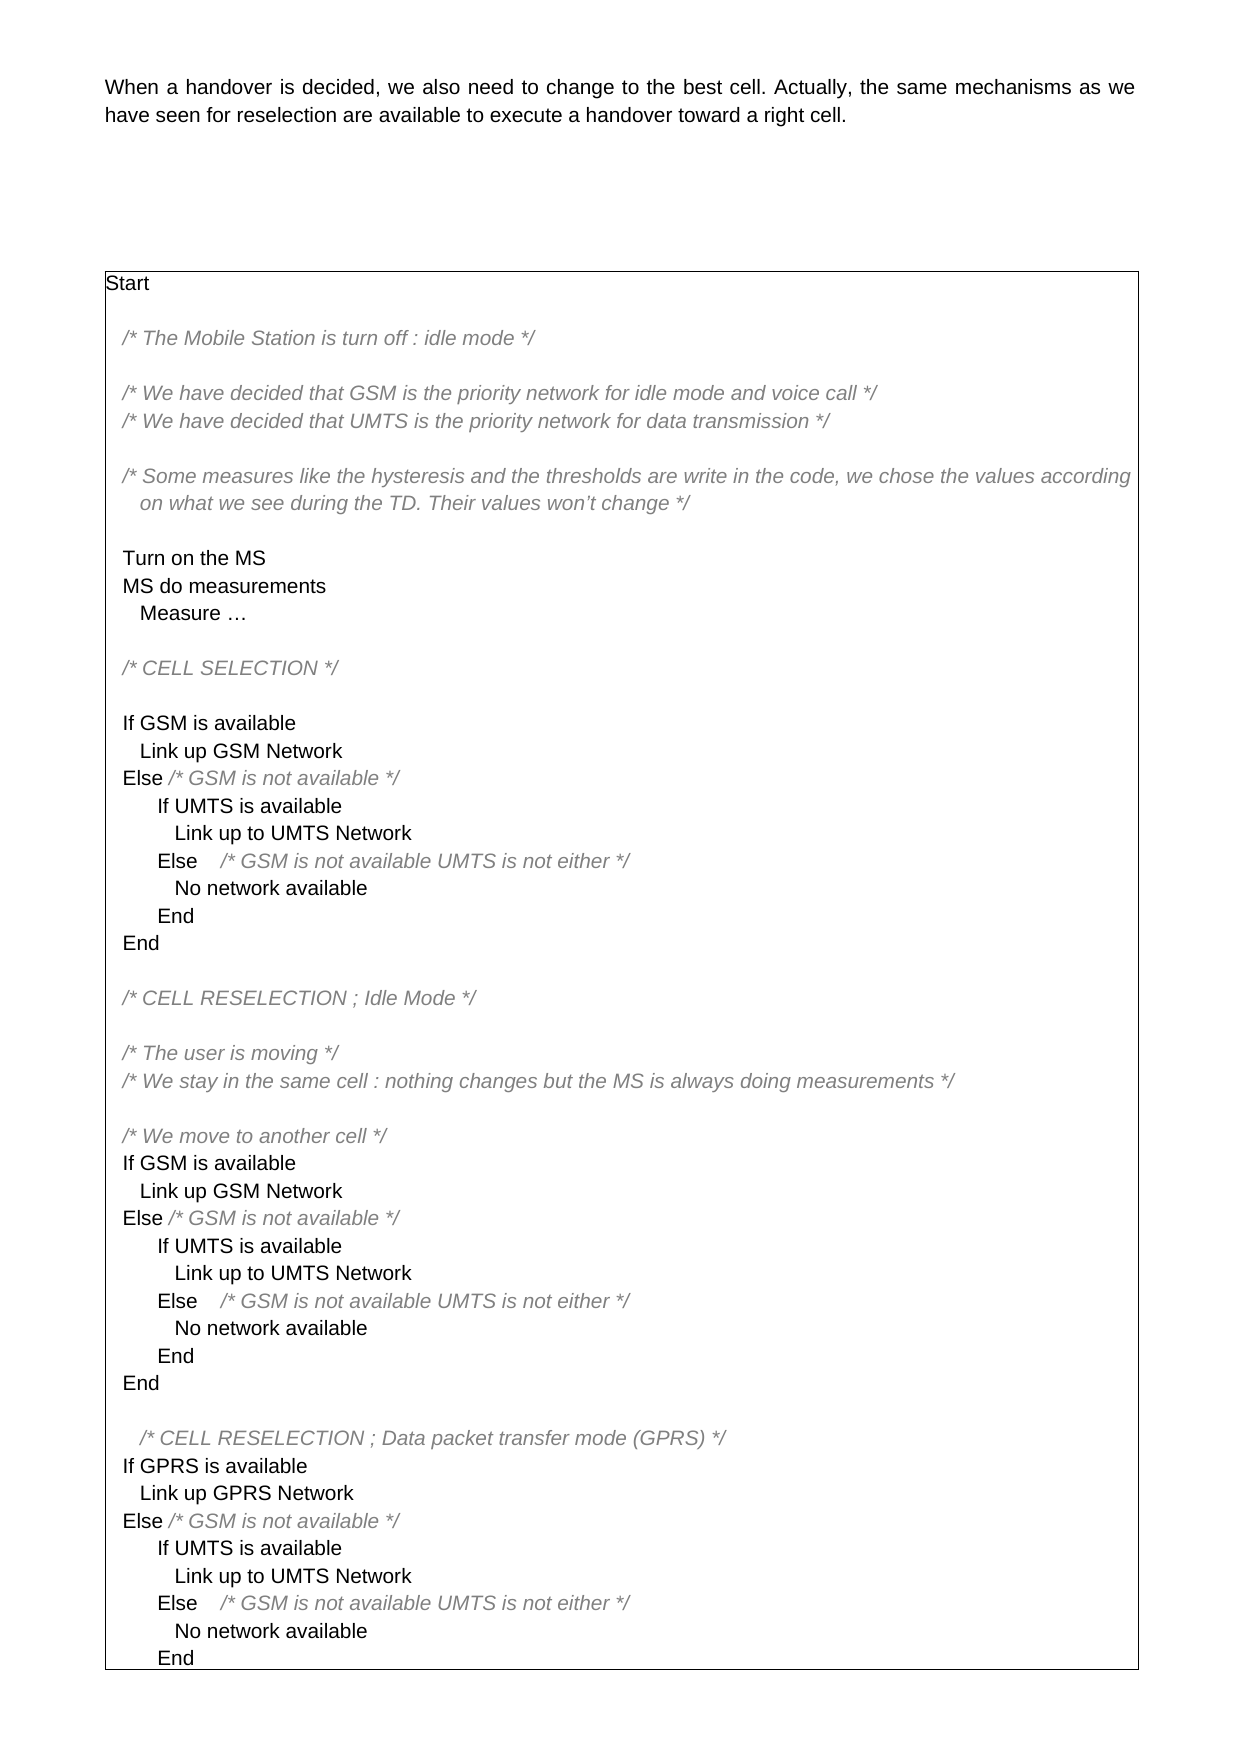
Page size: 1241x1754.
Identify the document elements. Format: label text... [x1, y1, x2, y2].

text Else /* GSM is not available UMTS is not either */ [106, 848, 1138, 872]
text If GPRS is available [106, 1453, 1138, 1477]
text If UMTS is available [106, 793, 1138, 817]
text Else /* GSM is not available UMTS is not either */ [106, 1591, 1138, 1615]
text If UMTS is available [106, 1233, 1138, 1257]
text MS do measurements [106, 573, 1138, 597]
text /* Some measures like the hysteresis and the thresholds are write in the code, we chose the values according [106, 463, 1138, 487]
text End [106, 1343, 1138, 1367]
text Turn on the MS [106, 546, 1138, 570]
text No network available [106, 1618, 1138, 1642]
text Link up GPRS Network [106, 1481, 1138, 1505]
text End [106, 1646, 1138, 1669]
text Link up to UMTS Network [106, 1261, 1138, 1285]
text Measure … [106, 601, 1138, 625]
text End [106, 931, 1138, 955]
text Link up GSM Network [106, 738, 1138, 762]
text End [106, 903, 1138, 927]
text Start [106, 272, 1138, 295]
text /* CELL SELECTION */ [106, 656, 1138, 680]
text Link up to UMTS Network [106, 821, 1138, 845]
text Link up GSM Network [106, 1178, 1138, 1202]
text /* CELL RESELECTION ; Idle Mode */ [106, 986, 1138, 1010]
text No network available [106, 876, 1138, 900]
text No network available [106, 1316, 1138, 1340]
text Else /* GSM is not available */ [106, 1206, 1138, 1230]
text If UMTS is available [106, 1536, 1138, 1560]
text /* We have decided that UMTS is the priority network for data transmission */ [106, 408, 1138, 432]
text /* We move to another cell */ [106, 1123, 1138, 1147]
text /* The user is moving */ [106, 1041, 1138, 1065]
text on what we see during the TD. Their values won’t change */ [106, 491, 1138, 515]
text When a handover is decided, we also need to change to the best cell. Actually, the same mechanisms as we have seen for reselection are available to execute a handover toward a right cell. [104, 75, 1138, 126]
text Else /* GSM is not available */ [106, 1508, 1138, 1532]
text If GSM is available [106, 711, 1138, 735]
text /* We stay in the same cell : nothing changes but the MS is always doing measurements */ [106, 1068, 1138, 1092]
text Else /* GSM is not available UMTS is not either */ [106, 1288, 1138, 1312]
text Link up to UMTS Network [106, 1563, 1138, 1587]
text /* CELL RESELECTION ; Data packet transfer mode (GPRS) */ [106, 1426, 1138, 1450]
text End [106, 1371, 1138, 1395]
text If GSM is available [106, 1151, 1138, 1175]
text /* We have decided that GSM is the priority network for idle mode and voice call */ [106, 381, 1138, 405]
text Else /* GSM is not available */ [106, 766, 1138, 790]
text /* The Mobile Station is turn off : idle mode */ [106, 326, 1138, 350]
